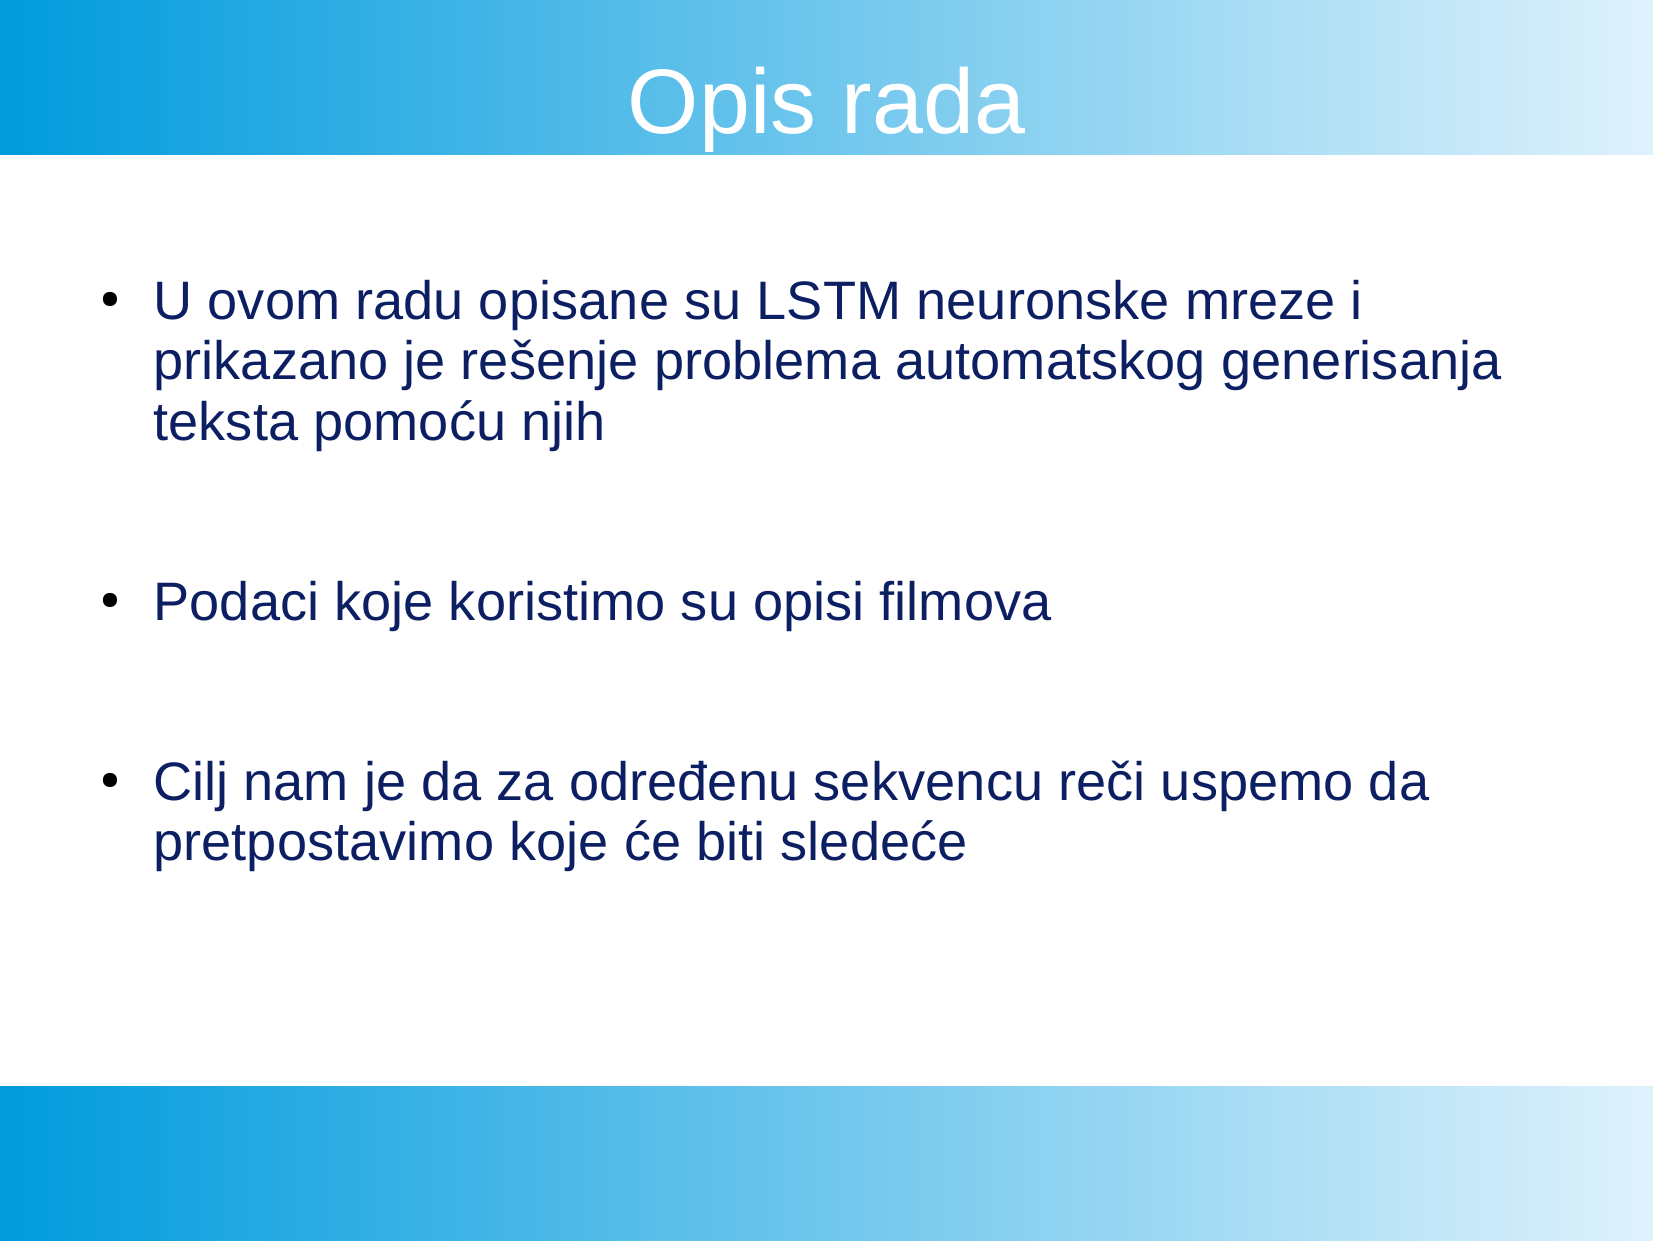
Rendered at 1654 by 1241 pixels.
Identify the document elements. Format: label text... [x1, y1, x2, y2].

list U ovom radu opisane su LSTM neuronske mreze i prikazano je rešenje problema automatskog generisanja teksta pomoću njih Podaci koje koristimo su opisi filmova Cilj nam je da za određenu sekvencu reči uspemo da pretpostavimo koje će biti sledeće [82, 180, 1571, 1010]
title Opis rada [82, 49, 1571, 155]
